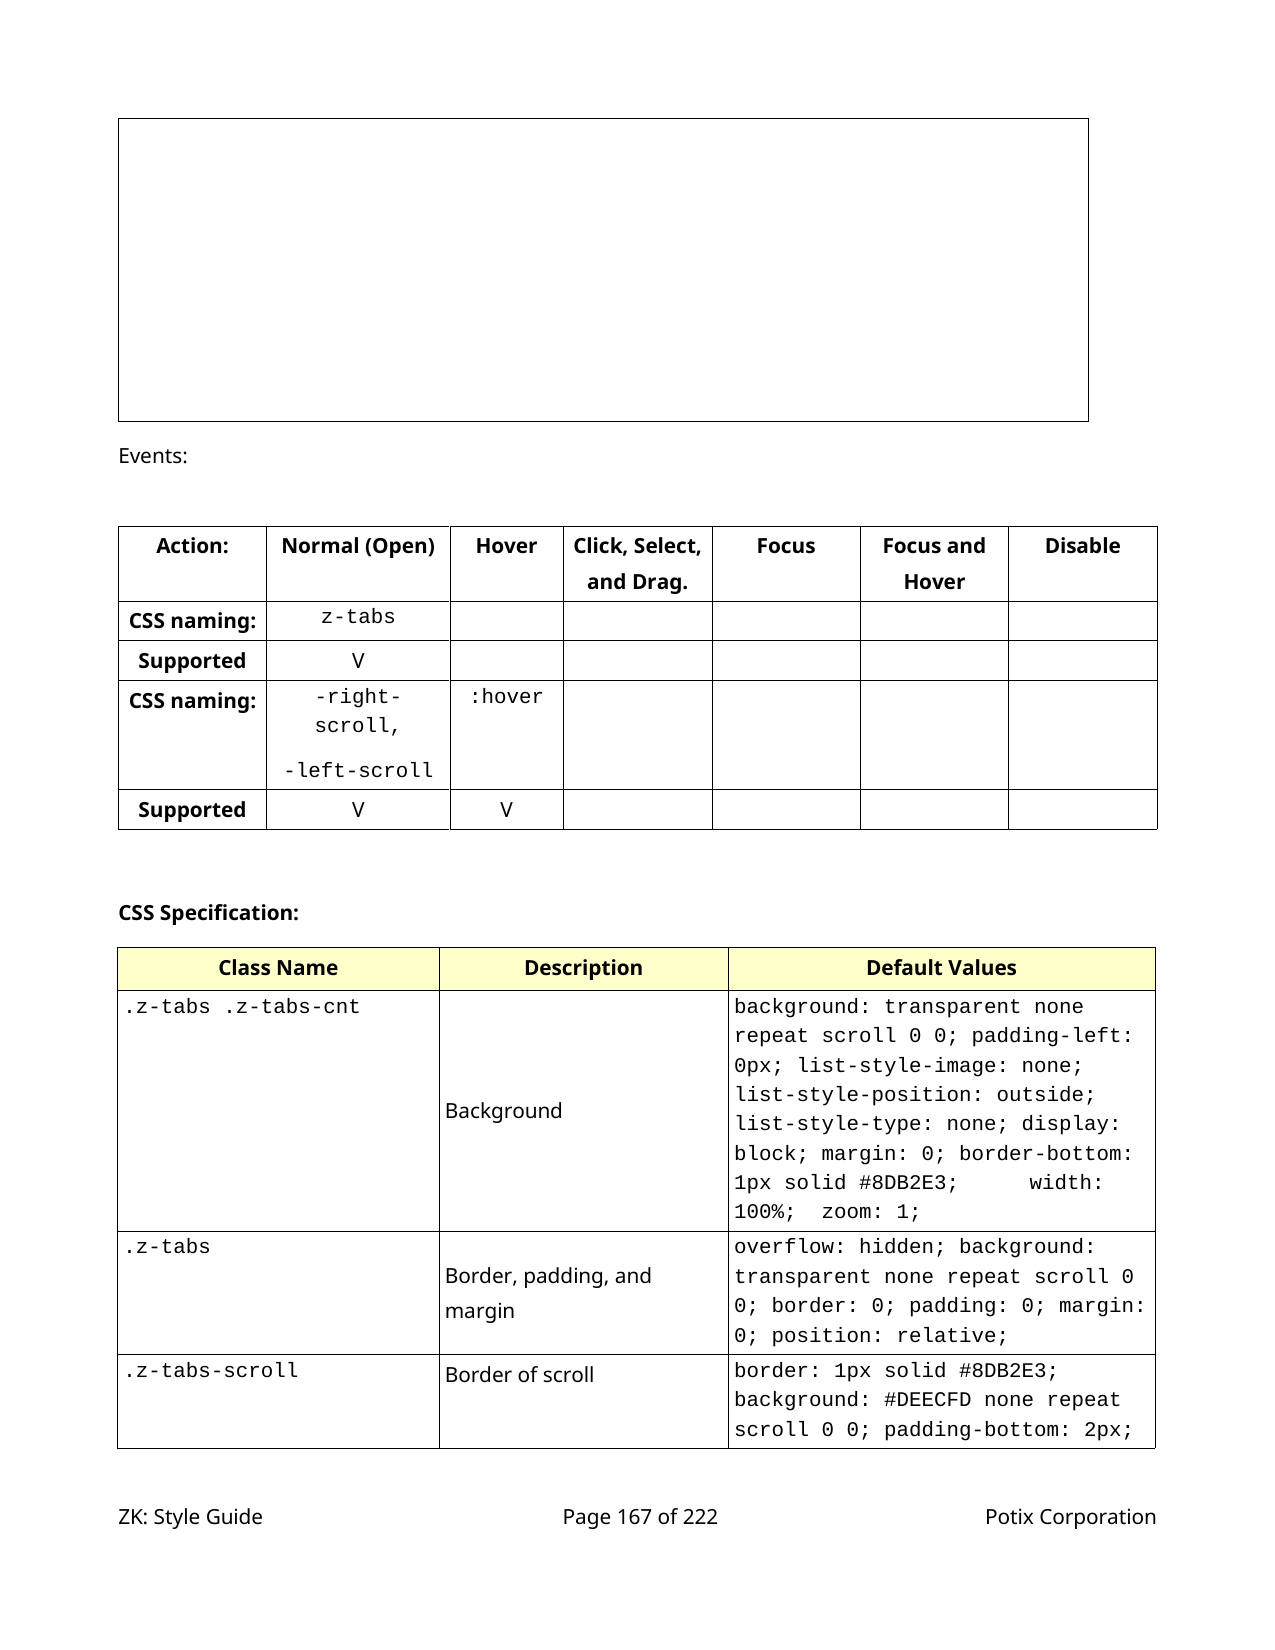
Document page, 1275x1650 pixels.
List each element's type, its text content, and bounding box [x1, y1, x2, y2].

table_cell z-tabs [267, 602, 449, 640]
table_cell [564, 602, 712, 640]
table_cell Supported [119, 641, 266, 680]
table_cell border: 1px solid #8DB2E3; background: #DEECFD none repeat scroll 0 0; padding-bottom: 2px; [729, 1355, 1155, 1448]
table_cell Background [440, 991, 728, 1231]
table_cell [564, 681, 712, 789]
table_header Action: [119, 527, 266, 601]
table_header Class Name [118, 948, 439, 990]
table_cell Border of scroll [440, 1355, 728, 1448]
table_cell CSS naming: [119, 681, 266, 789]
table_header Default Values [729, 948, 1155, 990]
table_cell .z-tabs .z-tabs-cnt [118, 991, 439, 1231]
table_cell -right-scroll, -left-scroll [267, 681, 449, 789]
table_cell V [451, 790, 563, 829]
text CSS Specification: [118, 898, 1157, 927]
table_cell V [267, 790, 449, 829]
table_cell overflow: hidden; background: transparent none repeat scroll 0 0; border: 0; padding: 0; margin: 0; position: relative; [729, 1232, 1155, 1354]
table_cell V [267, 641, 449, 680]
table_cell [861, 790, 1008, 829]
table_cell [1009, 790, 1157, 829]
table_header Normal (Open) [267, 527, 449, 601]
table_cell [861, 602, 1008, 640]
table_header Focus [713, 527, 860, 601]
table_cell [564, 641, 712, 680]
table_header Click, Select, and Drag. [564, 527, 712, 601]
table_cell Supported [119, 790, 266, 829]
table_cell .z-tabs-scroll [118, 1355, 439, 1448]
table_cell [1009, 602, 1157, 640]
table_cell [564, 790, 712, 829]
table_header Hover [451, 527, 563, 601]
table_cell [119, 119, 1088, 421]
text Events: [118, 442, 1157, 505]
table_cell [861, 681, 1008, 789]
table_cell [861, 641, 1008, 680]
table_cell CSS naming: [119, 602, 266, 640]
table_cell [1009, 641, 1157, 680]
table_cell [713, 641, 860, 680]
table_cell Border, padding, and margin [440, 1232, 728, 1354]
table_header Description [440, 948, 728, 990]
table_cell [713, 681, 860, 789]
table_cell [713, 790, 860, 829]
table_cell [451, 641, 563, 680]
table_header Disable [1009, 527, 1157, 601]
table_cell .z-tabs [118, 1232, 439, 1354]
table_cell :hover [451, 681, 563, 789]
table_cell background: transparent none repeat scroll 0 0; padding-left: 0px; list-style-image: none; list-style-position: outside; list-style-type: none; display: block; margin: 0; border-bottom: 1px solid #8DB2E3; width: 100%; zoom: 1; [729, 991, 1155, 1231]
table_cell [451, 602, 563, 640]
table_cell [1009, 681, 1157, 789]
table_cell [713, 602, 860, 640]
table_header Focus and Hover [861, 527, 1008, 601]
